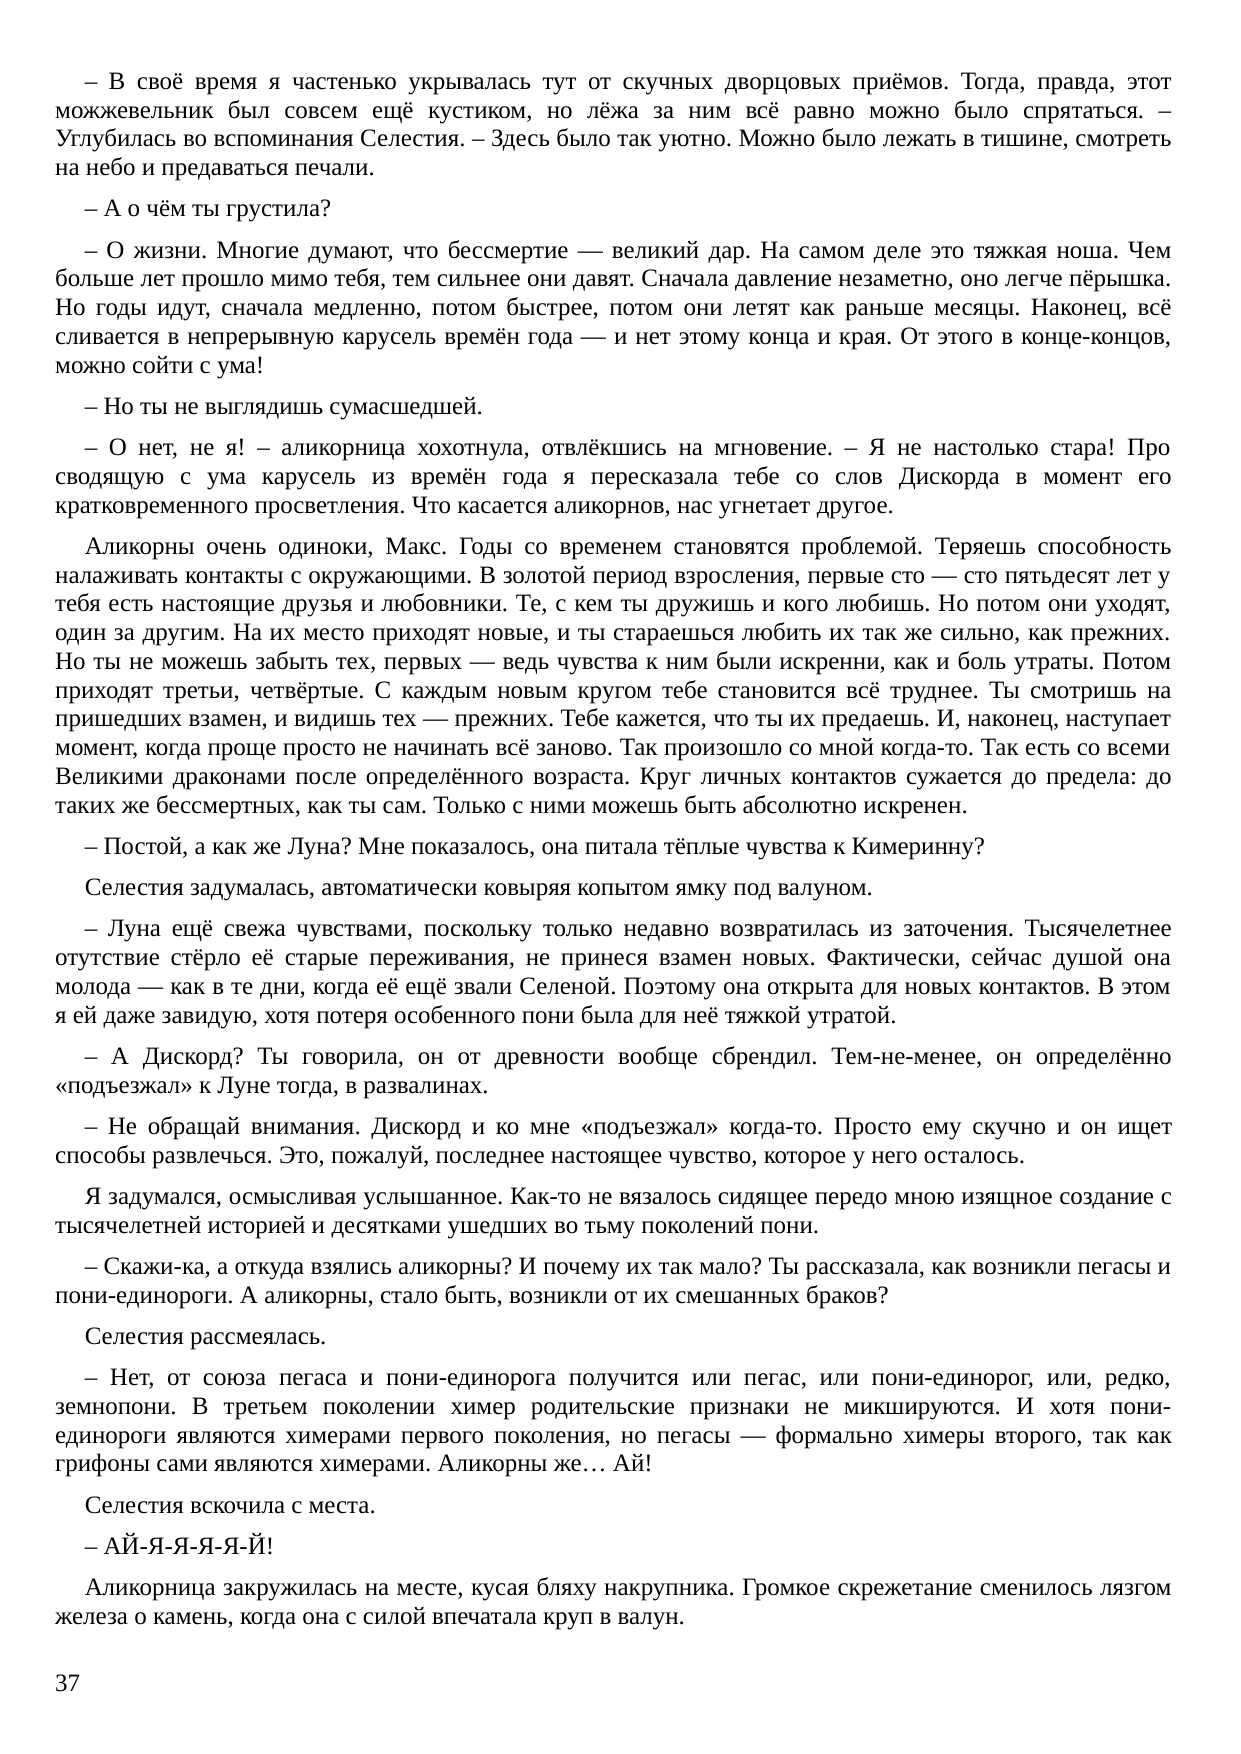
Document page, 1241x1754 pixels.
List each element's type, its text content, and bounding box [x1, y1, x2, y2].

text – АЙ-Я-Я-Я-Я-Й! [55, 1531, 1173, 1560]
text – В своё время я частенько укрывалась тут от скучных дворцовых приёмов. Тогда, правда, этот можжевельник был совсем ещё кустиком, но лёжа за ним всё равно можно было спрятаться. – Углубилась во вспоминания Селестия. – Здесь было так уютно. Можно было лежать в тишине, смотреть на небо и предаваться печали. [55, 66, 1173, 181]
text – Луна ещё свежа чувствами, поскольку только недавно возвратилась из заточения. Тысячелетнее отутствие стёрло её старые переживания, не принеся взамен новых. Фактически, сейчас душой она молода — как в те дни, когда её ещё звали Селеной. Поэтому она открыта для новых контактов. В этом я ей даже завидую, хотя потеря особенного пони была для неё тяжкой утратой. [55, 913, 1173, 1028]
text Селестия вскочила с места. [55, 1490, 1173, 1518]
text – О жизни. Многие думают, что бессмертие — великий дар. На самом деле это тяжкая ноша. Чем больше лет прошло мимо тебя, тем сильнее они давят. Сначала давление незаметно, оно легче пёрышка. Но годы идут, сначала медленно, потом быстрее, потом они летят как раньше месяцы. Наконец, всё сливается в непрерывную карусель времён года — и нет этому конца и края. От этого в конце-концов, можно сойти с ума! [55, 235, 1173, 378]
text Селестия рассмеялась. [55, 1321, 1173, 1350]
text Аликорны очень одиноки, Макс. Годы со временем становятся проблемой. Теряешь способность налаживать контакты с окружающими. В золотой период взросления, первые сто — сто пятьдесят лет у тебя есть настоящие друзья и любовники. Те, с кем ты дружишь и кого любишь. Но потом они уходят, один за другим. На их место приходят новые, и ты стараешься любить их так же сильно, как прежних. Но ты не можешь забыть тех, первых — ведь чувства к ним были искренни, как и боль утраты. Потом приходят третьи, четвёртые. С каждым новым кругом тебе становится всё труднее. Ты смотришь на пришедших взамен, и видишь тех — прежних. Тебе кажется, что ты их предаешь. И, наконец, наступает момент, когда проще просто не начинать всё заново. Так произошло со мной когда-то. Так есть со всеми Великими драконами после определённого возраста. Круг личных контактов сужается до предела: до таких же бессмертных, как ты сам. Только с ними можешь быть абсолютно искренен. [55, 531, 1173, 818]
text – А о чём ты грустила? [55, 193, 1173, 222]
text – А Дискорд? Ты говорила, он от древности вообще сбрендил. Тем-не-менее, он определённо «подъезжал» к Луне тогда, в развалинах. [55, 1041, 1173, 1098]
text – О нет, не я! – аликорница хохотнула, отвлёкшись на мгновение. – Я не настолько стара! Про сводящую с ума карусель из времён года я пересказала тебе со слов Дискорда в момент его кратковременного просветления. Что касается аликорнов, нас угнетает другое. [55, 432, 1173, 518]
text Селестия задумалась, автоматически ковыряя копытом ямку под валуном. [55, 872, 1173, 901]
text – Постой, а как же Луна? Мне показалось, она питала тёплые чувства к Кимеринну? [55, 831, 1173, 860]
text – Нет, от союза пегаса и пони-единорога получится или пегас, или пони-единорог, или, редко, земнопони. В третьем поколении химер родительские признаки не микшируются. И хотя пони-единороги являются химерами первого поколения, но пегасы — формально химеры второго, так как грифоны сами являются химерами. Аликорны же… Ай! [55, 1362, 1173, 1477]
text – Не обращай внимания. Дискорд и ко мне «подъезжал» когда-то. Просто ему скучно и он ищет способы развлечься. Это, пожалуй, последнее настоящее чувство, которое у него осталось. [55, 1111, 1173, 1168]
text Аликорница закружилась на месте, кусая бляху накрупника. Громкое скрежетание сменилось лязгом железа о камень, когда она с силой впечатала круп в валун. [55, 1572, 1173, 1630]
text Я задумался, осмысливая услышанное. Как-то не вязалось сидящее передо мною изящное создание с тысячелетней историей и десятками ушедших во тьму поколений пони. [55, 1181, 1173, 1238]
text – Но ты не выглядишь сумасшедшей. [55, 391, 1173, 420]
text – Скажи-ка, а откуда взялись аликорны? И почему их так мало? Ты рассказала, как возникли пегасы и пони-единороги. А аликорны, стало быть, возникли от их смешанных браков? [55, 1251, 1173, 1308]
